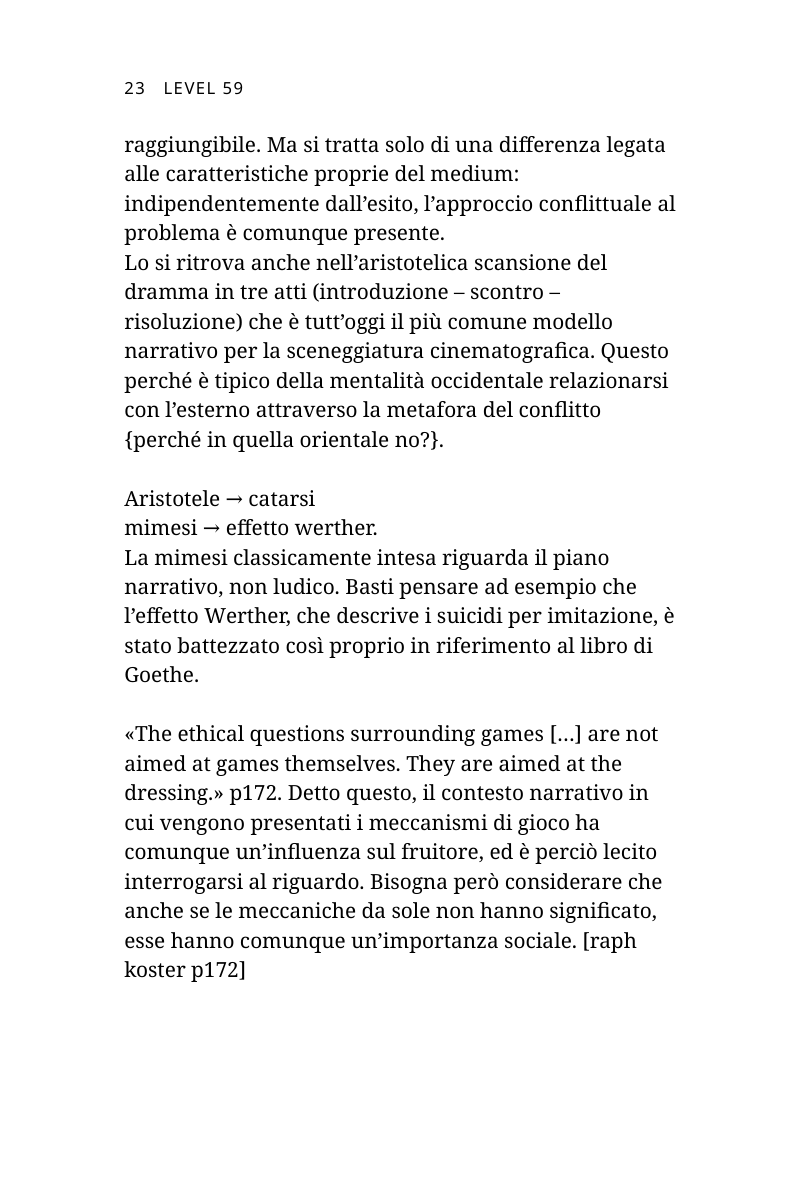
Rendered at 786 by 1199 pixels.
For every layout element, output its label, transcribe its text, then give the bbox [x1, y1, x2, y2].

text Lo si ritrova anche nell’aristotelica scansione del dramma in tre atti (introduzione – scontro – risoluzione) che è tutt’oggi il più comune modello narrativo per la sceneggiatura cinematografica. Questo perché è tipico della mentalità occidentale relazionarsi con l’esterno attraverso la metafora del conflitto {perché in quella orientale no?}. [124, 247, 679, 453]
text Aristotele → catarsi [124, 483, 679, 512]
text mimesi → effetto werther. [124, 512, 679, 542]
text raggiungibile. Ma si tratta solo di una differenza legata alle caratteristiche proprie del medium: indipendentemente dall’esito, l’approccio conflittuale al problema è comunque presente. [124, 129, 679, 247]
text La mimesi classicamente intesa riguarda il piano narrativo, non ludico. Basti pensare ad esempio che l’effetto Werther, che descrive i suicidi per imitazione, è stato battezzato così proprio in riferimento al libro di Goethe. [124, 542, 679, 689]
text «The ethical questions surrounding games […] are not aimed at games themselves. They are aimed at the dressing.» p172. Detto questo, il contesto narrativo in cui vengono presentati i meccanismi di gioco ha comunque un’influenza sul fruitore, ed è perciò lecito interrogarsi al riguardo. Bisogna però considerare che anche se le meccaniche da sole non hanno significato, esse hanno comunque un’importanza sociale. [raph koster p172] [124, 718, 679, 984]
